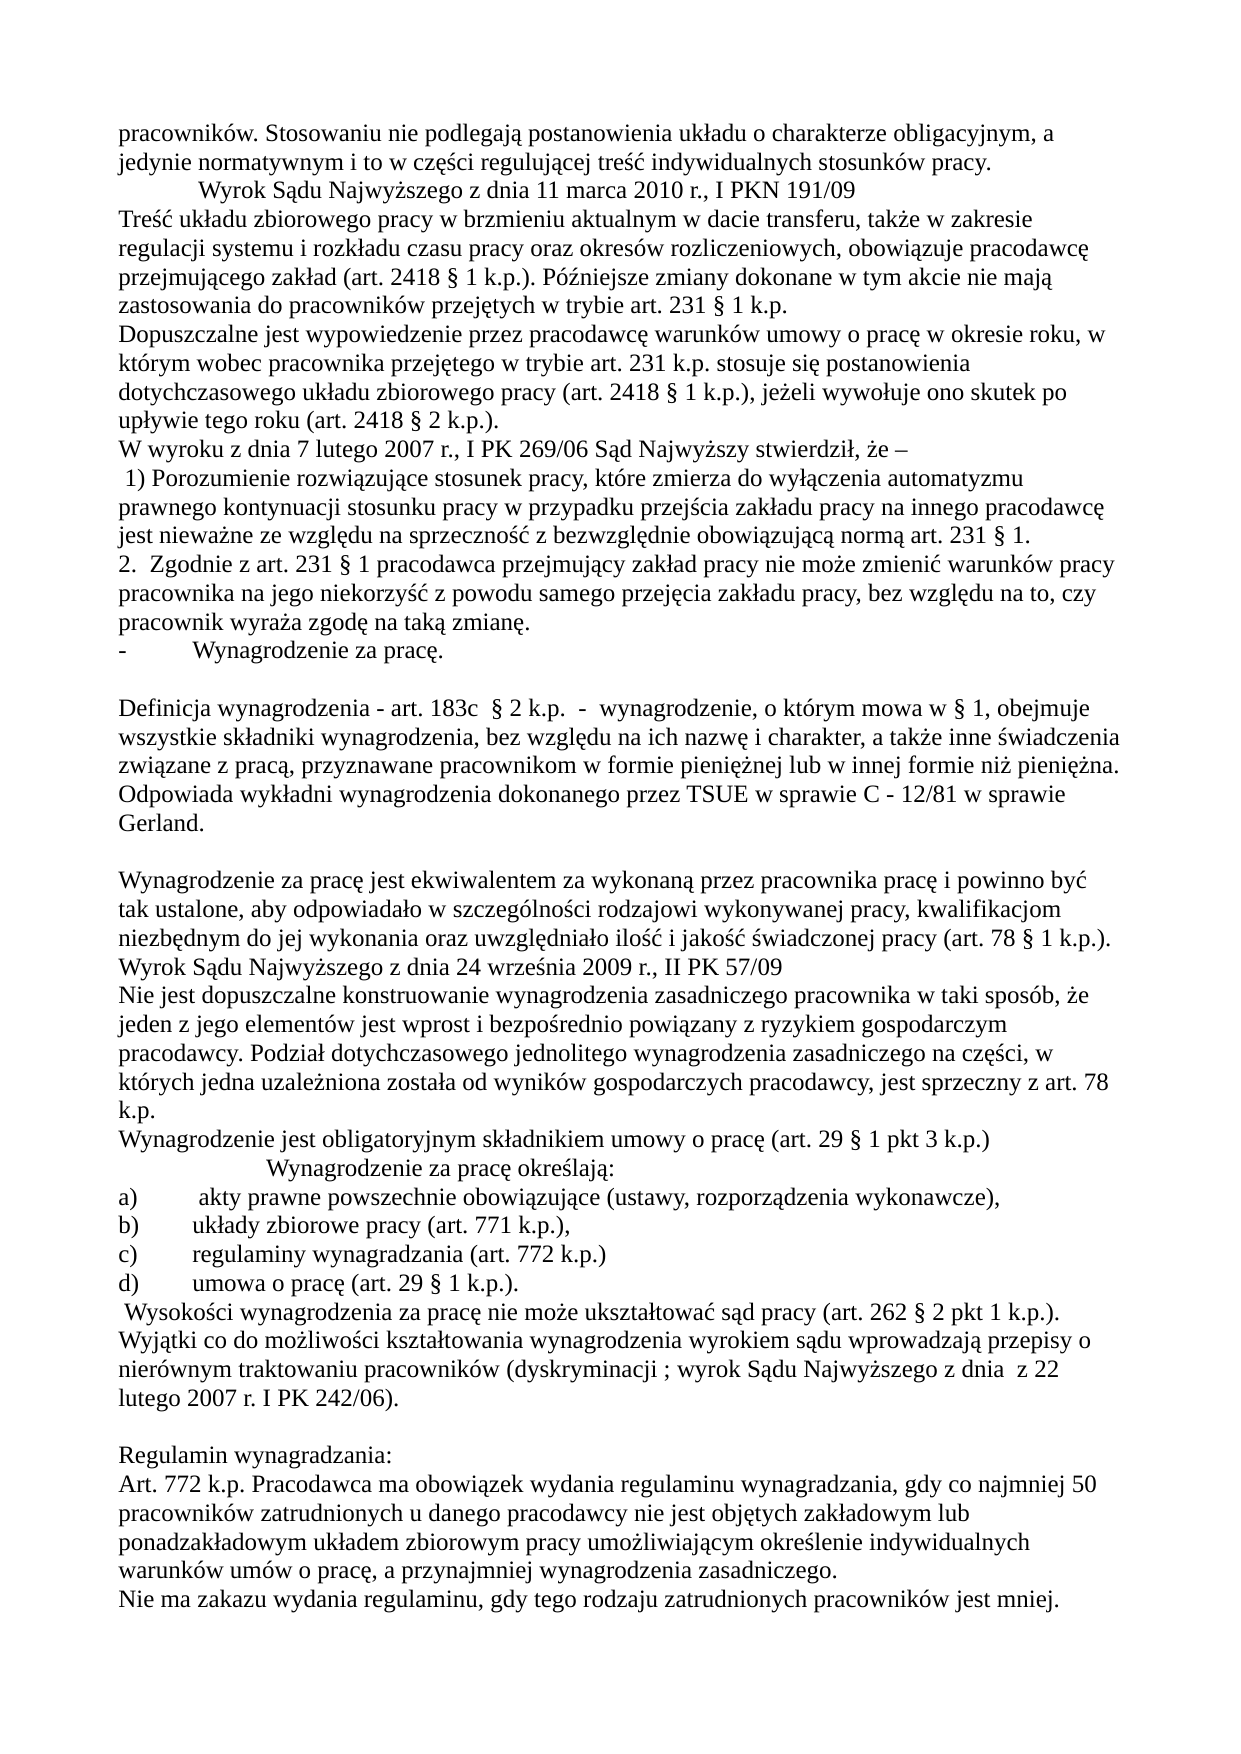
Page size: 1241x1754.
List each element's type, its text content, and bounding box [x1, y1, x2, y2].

text Art. 772 k.p. Pracodawca ma obowiązek wydania regulaminu wynagradzania, gdy co najmniej 50 pracowników zatrudnionych u danego pracodawcy nie jest objętych zakładowym lub ponadzakładowym układem zbiorowym pracy umożliwiającym określenie indywidualnych warunków umów o pracę, a przynajmniej wynagrodzenia zasadniczego. [118, 1469, 1122, 1584]
text a) akty prawne powszechnie obowiązujące (ustawy, rozporządzenia wykonawcze), [118, 1182, 1122, 1211]
text W wyroku z dnia 7 lutego 2007 r., I PK 269/06 Sąd Najwyższy stwierdził, że – [118, 434, 1122, 463]
text Definicja wynagrodzenia - art. 183c § 2 k.p. - wynagrodzenie, o którym mowa w § 1, obejmuje wszystkie składniki wynagrodzenia, bez względu na ich nazwę i charakter, a także inne świadczenia związane z pracą, przyznawane pracownikom w formie pieniężnej lub w innej formie niż pieniężna. [118, 693, 1122, 779]
text Wynagrodzenie jest obligatoryjnym składnikiem umowy o pracę (art. 29 § 1 pkt 3 k.p.) [118, 1124, 1122, 1153]
text Wyjątki co do możliwości kształtowania wynagrodzenia wyrokiem sądu wprowadzają przepisy o nierównym traktowaniu pracowników (dyskryminacji ; wyrok Sądu Najwyższego z dnia z 22 lutego 2007 r. I PK 242/06). [118, 1326, 1122, 1412]
text Dopuszczalne jest wypowiedzenie przez pracodawcę warunków umowy o pracę w okresie roku, w którym wobec pracownika przejętego w trybie art. 231 k.p. stosuje się postanowienia dotychczasowego układu zbiorowego pracy (art. 2418 § 1 k.p.), jeżeli wywołuje ono skutek po upływie tego roku (art. 2418 § 2 k.p.). [118, 319, 1122, 434]
text 2. Zgodnie z art. 231 § 1 pracodawca przejmujący zakład pracy nie może zmienić warunków pracy pracownika na jego niekorzyść z powodu samego przejęcia zakładu pracy, bez względu na to, czy pracownik wyraża zgodę na taką zmianę. [118, 549, 1122, 636]
text b) układy zbiorowe pracy (art. 771 k.p.), [118, 1211, 1122, 1239]
text Wyrok Sądu Najwyższego z dnia 11 marca 2010 r., I PKN 191/09 [118, 176, 1122, 204]
text 1) Porozumienie rozwiązujące stosunek pracy, które zmierza do wyłączenia automatyzmu prawnego kontynuacji stosunku pracy w przypadku przejścia zakładu pracy na innego pracodawcę jest nieważne ze względu na sprzeczność z bezwzględnie obowiązującą normą art. 231 § 1. [118, 463, 1122, 549]
text d) umowa o pracę (art. 29 § 1 k.p.). [118, 1268, 1122, 1297]
text Wynagrodzenie za pracę określają: [118, 1153, 1122, 1182]
text Nie ma zakazu wydania regulaminu, gdy tego rodzaju zatrudnionych pracowników jest mniej. [118, 1584, 1122, 1613]
text Wyrok Sądu Najwyższego z dnia 24 września 2009 r., II PK 57/09 [118, 952, 1122, 981]
text Odpowiada wykładni wynagrodzenia dokonanego przez TSUE w sprawie C - 12/81 w sprawie Gerland. [118, 779, 1122, 837]
text Wynagrodzenie za pracę jest ekwiwalentem za wykonaną przez pracownika pracę i powinno być tak ustalone, aby odpowiadało w szczególności rodzajowi wykonywanej pracy, kwalifikacjom niezbędnym do jej wykonania oraz uwzględniało ilość i jakość świadczonej pracy (art. 78 § 1 k.p.). [118, 866, 1122, 952]
text Treść układu zbiorowego pracy w brzmieniu aktualnym w dacie transferu, także w zakresie regulacji systemu i rozkładu czasu pracy oraz okresów rozliczeniowych, obowiązuje pracodawcę przejmującego zakład (art. 2418 § 1 k.p.). Późniejsze zmiany dokonane w tym akcie nie mają zastosowania do pracowników przejętych w trybie art. 231 § 1 k.p. [118, 204, 1122, 319]
text Wysokości wynagrodzenia za pracę nie może ukształtować sąd pracy (art. 262 § 2 pkt 1 k.p.). [118, 1297, 1122, 1326]
text pracowników. Stosowaniu nie podlegają postanowienia układu o charakterze obligacyjnym, a jedynie normatywnym i to w części regulującej treść indywidualnych stosunków pracy. [118, 118, 1122, 176]
text Regulamin wynagradzania: [118, 1441, 1122, 1469]
text c) regulaminy wynagradzania (art. 772 k.p.) [118, 1239, 1122, 1268]
text Nie jest dopuszczalne konstruowanie wynagrodzenia zasadniczego pracownika w taki sposób, że jeden z jego elementów jest wprost i bezpośrednio powiązany z ryzykiem gospodarczym pracodawcy. Podział dotychczasowego jednolitego wynagrodzenia zasadniczego na części, w których jedna uzależniona została od wyników gospodarczych pracodawcy, jest sprzeczny z art. 78 k.p. [118, 981, 1122, 1124]
text - Wynagrodzenie za pracę. [118, 636, 1122, 664]
